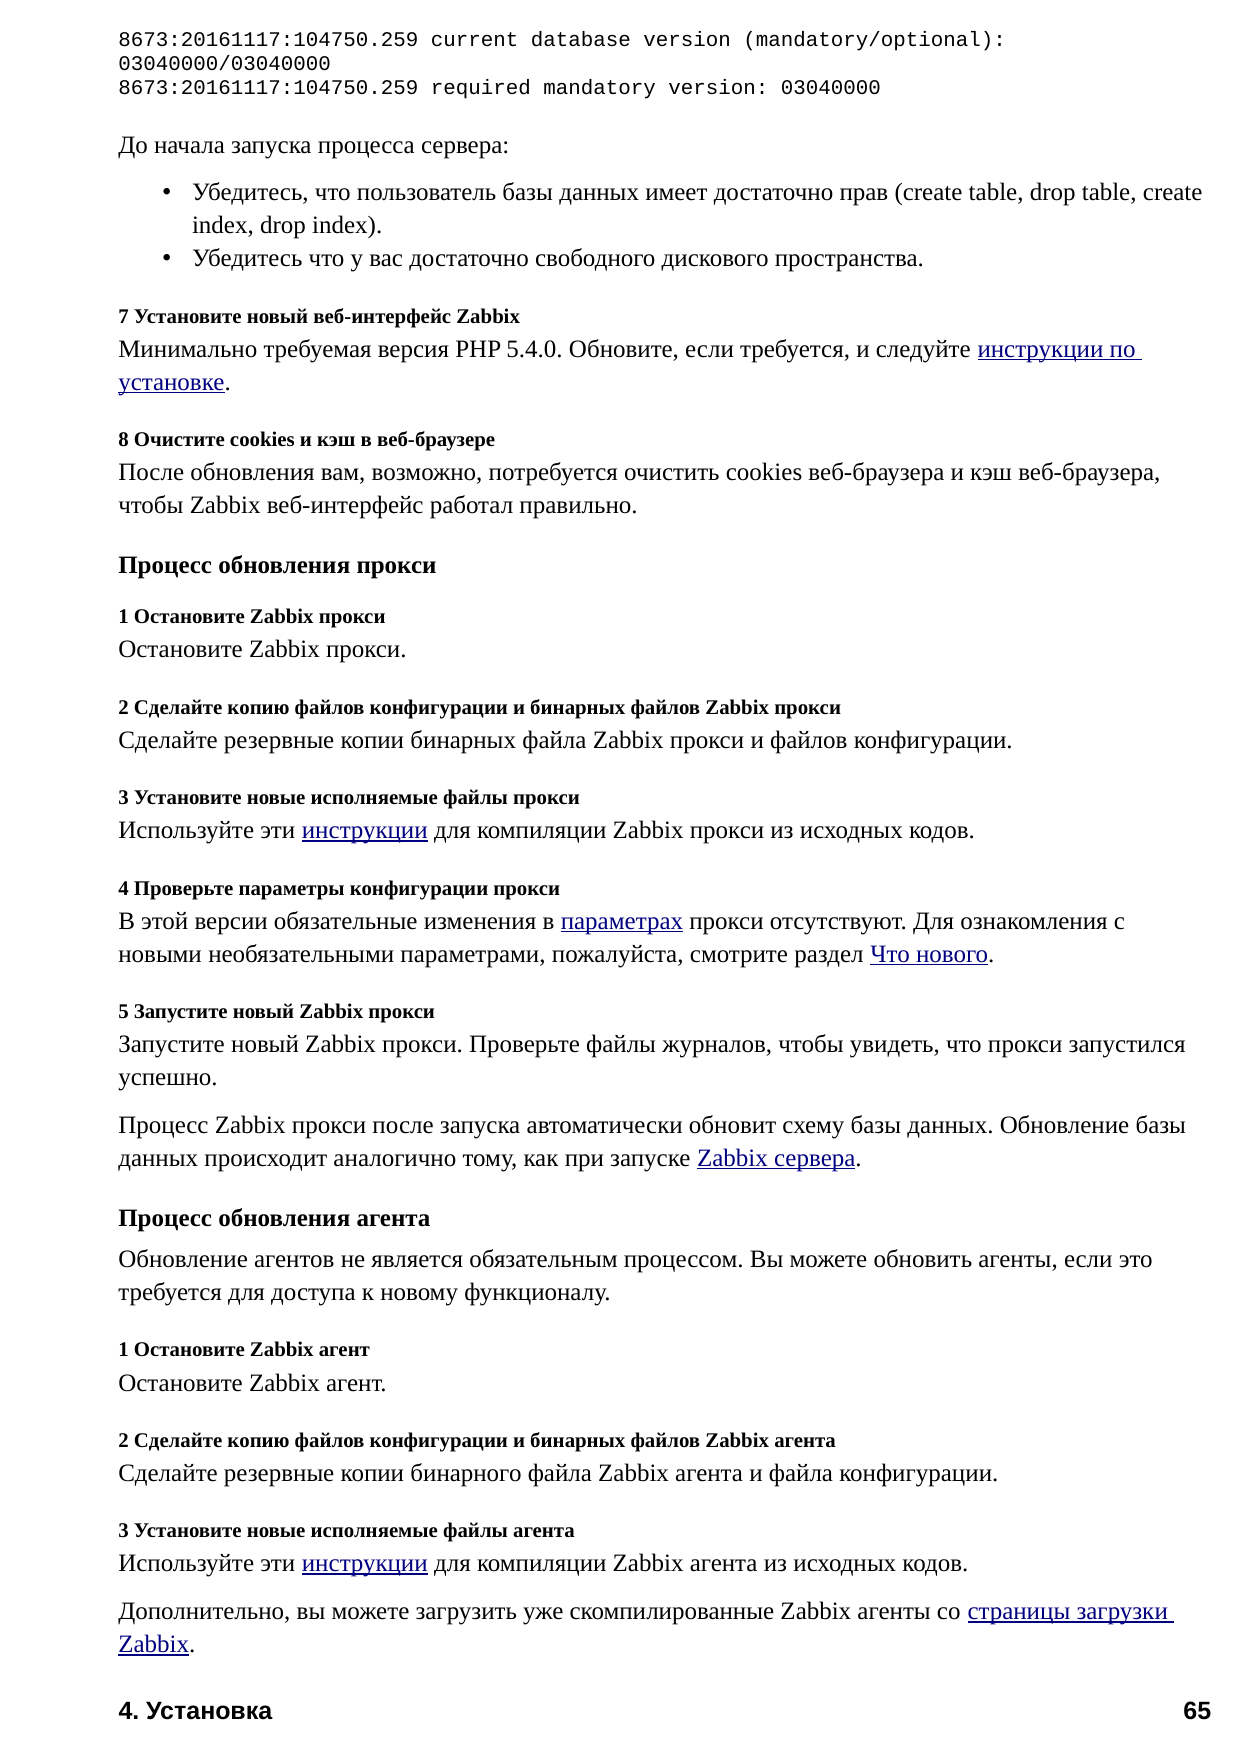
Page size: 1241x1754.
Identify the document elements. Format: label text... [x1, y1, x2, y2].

subtitle 5 Запустите новый Zabbix прокси [118, 999, 1211, 1023]
text Сделайте резервные копии бинарных файла Zabbix прокси и файлов конфигурации. [118, 725, 1211, 754]
text Дополнительно, вы можете загрузить уже скомпилированные Zabbix агенты со страницы загрузки Zabbix. [118, 1596, 1211, 1658]
text Сделайте резервные копии бинарного файла Zabbix агента и файла конфигурации. [118, 1458, 1211, 1487]
text 8673:20161117:104750.259 required mandatory version: 03040000 [118, 77, 1211, 100]
subtitle Процесс обновления прокси [118, 551, 1211, 579]
subtitle 3 Установите новые исполняемые файлы прокси [118, 785, 1211, 809]
text Используйте эти инструкции для компиляции Zabbix прокси из исходных кодов. [118, 815, 1211, 844]
text Остановите Zabbix прокси. [118, 634, 1211, 663]
subtitle 3 Установите новые исполняемые файлы агента [118, 1518, 1211, 1542]
subtitle 1 Остановите Zabbix агент [118, 1337, 1211, 1361]
subtitle 8 Очистите cookies и кэш в веб-браузере [118, 427, 1211, 451]
text Запустите новый Zabbix прокси. Проверьте файлы журналов, чтобы увидеть, что прокси запустился успешно. [118, 1029, 1211, 1091]
text Процесс Zabbix прокси после запуска автоматически обновит схему базы данных. Обновление базы данных происходит аналогично тому, как при запуске Zabbix сервера. [118, 1110, 1211, 1172]
subtitle 2 Сделайте копию файлов конфигурации и бинарных файлов Zabbix агента [118, 1428, 1211, 1452]
list Убедитесь, что пользователь базы данных имеет достаточно прав (create table, drop table, create index, drop index). [162, 177, 1211, 239]
text В этой версии обязательные изменения в параметрах прокси отсутствуют. Для ознакомления с новыми необязательными параметрами, пожалуйста, смотрите раздел Что нового. [118, 906, 1211, 968]
text До начала запуска процесса сервера: [118, 130, 1211, 159]
text Остановите Zabbix агент. [118, 1368, 1211, 1396]
subtitle 7 Установите новый веб-интерфейс Zabbix [118, 304, 1211, 328]
list Убедитесь что у вас достаточно свободного дискового пространства. [162, 243, 1211, 272]
subtitle 1 Остановите Zabbix прокси [118, 604, 1211, 628]
text Используйте эти инструкции для компиляции Zabbix агента из исходных кодов. [118, 1548, 1211, 1577]
subtitle 4 Проверьте параметры конфигурации прокси [118, 876, 1211, 899]
text Обновление агентов не является обязательным процессом. Вы можете обновить агенты, если это требуется для доступа к новому функционалу. [118, 1244, 1211, 1306]
text 8673:20161117:104750.259 current database version (mandatory/optional): 03040000/03040000 [118, 29, 1211, 77]
text После обновления вам, возможно, потребуется очистить cookies веб-браузера и кэш веб-браузера, чтобы Zabbix веб-интерфейс работал правильно. [118, 457, 1211, 519]
subtitle Процесс обновления агента [118, 1203, 1211, 1232]
subtitle 2 Сделайте копию файлов конфигурации и бинарных файлов Zabbix прокси [118, 695, 1211, 719]
text Минимально требуемая версия PHP 5.4.0. Обновите, если требуется, и следуйте инструкции по установке. [118, 334, 1211, 396]
